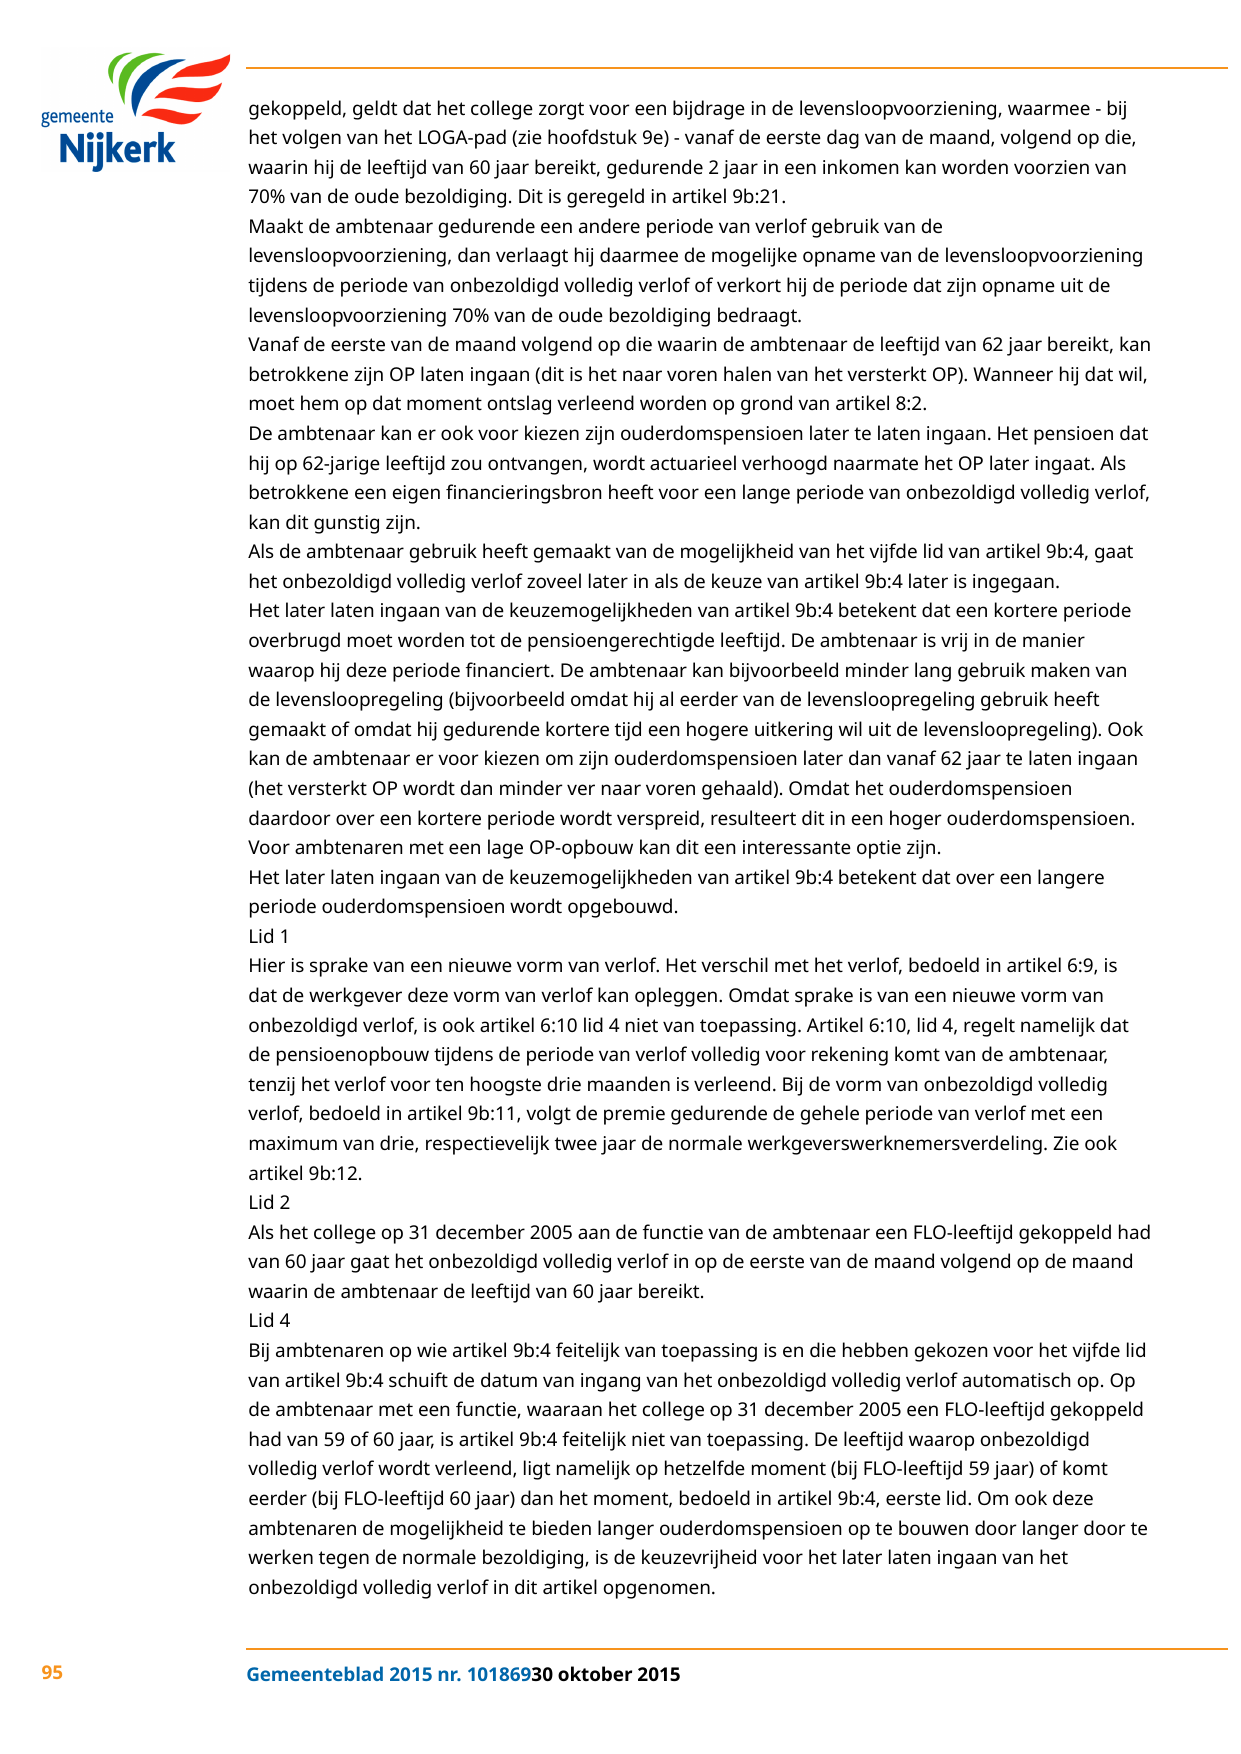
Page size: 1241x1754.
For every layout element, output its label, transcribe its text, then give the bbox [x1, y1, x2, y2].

text Het later laten ingaan van de keuzemogelijkheden van artikel 9b:4 betekent dat over een langere periode ouderdomspensioen wordt opgebouwd. [248, 864, 1152, 919]
text Maakt de ambtenaar gedurende een andere periode van verlof gebruik van de levensloopvoorziening, dan verlaagt hij daarmee de mogelijke opname van de levensloopvoorziening tijdens de periode van onbezoldigd volledig verlof of verkort hij de periode dat zijn opname uit de levensloopvoorziening 70% van de oude bezoldiging bedraagt. [248, 213, 1152, 328]
text Lid 1 [248, 923, 1152, 949]
text Vanaf de eerste van de maand volgend op die waarin de ambtenaar de leeftijd van 62 jaar bereikt, kan betrokkene zijn OP laten ingaan (dit is het naar voren halen van het versterkt OP). Wanneer hij dat wil, moet hem op dat moment ontslag verleend worden op grond van artikel 8:2. [248, 331, 1152, 416]
text gekoppeld, geldt dat het college zorgt voor een bijdrage in de levensloopvoorziening, waarmee - bij het volgen van het LOGA-pad (zie hoofdstuk 9e) - vanaf de eerste dag van de maand, volgend op die, waarin hij de leeftijd van 60 jaar bereikt, gedurende 2 jaar in een inkomen kan worden voorzien van 70% van de oude bezoldiging. Dit is geregeld in artikel 9b:21. [248, 95, 1152, 209]
text Als de ambtenaar gebruik heeft gemaakt van de mogelijkheid van het vijfde lid van artikel 9b:4, gaat het onbezoldigd volledig verlof zoveel later in als de keuze van artikel 9b:4 later is ingegaan. [248, 538, 1152, 594]
text Hier is sprake van een nieuwe vorm van verlof. Het verschil met het verlof, bedoeld in artikel 6:9, is dat de werkgever deze vorm van verlof kan opleggen. Omdat sprake is van een nieuwe vorm van onbezoldigd verlof, is ook artikel 6:10 lid 4 niet van toepassing. Artikel 6:10, lid 4, regelt namelijk dat de pensioenopbouw tijdens de periode van verlof volledig voor rekening komt van de ambtenaar, tenzij het verlof voor ten hoogste drie maanden is verleend. Bij de vorm van onbezoldigd volledig verlof, bedoeld in artikel 9b:11, volgt de premie gedurende de gehele periode van verlof met een maximum van drie, respectievelijk twee jaar de normale werkgeverswerknemersverdeling. Zie ook artikel 9b:12. [248, 953, 1152, 1186]
text Het later laten ingaan van de keuzemogelijkheden van artikel 9b:4 betekent dat een kortere periode overbrugd moet worden tot de pensioengerechtigde leeftijd. De ambtenaar is vrij in de manier waarop hij deze periode financiert. De ambtenaar kan bijvoorbeeld minder lang gebruik maken van de levensloopregeling (bijvoorbeeld omdat hij al eerder van de levensloopregeling gebruik heeft gemaakt of omdat hij gedurende kortere tijd een hogere uitkering wil uit de levensloopregeling). Ook kan de ambtenaar er voor kiezen om zijn ouderdomspensioen later dan vanaf 62 jaar te laten ingaan (het versterkt OP wordt dan minder ver naar voren gehaald). Omdat het ouderdomspensioen daardoor over een kortere periode wordt verspreid, resulteert dit in een hoger ouderdomspensioen. Voor ambtenaren met een lage OP-opbouw kan dit een interessante optie zijn. [248, 598, 1152, 860]
text Lid 2 [248, 1189, 1152, 1215]
text Bij ambtenaren op wie artikel 9b:4 feitelijk van toepassing is en die hebben gekozen voor het vijfde lid van artikel 9b:4 schuift de datum van ingang van het onbezoldigd volledig verlof automatisch op. Op de ambtenaar met een functie, waaraan het college op 31 december 2005 een FLO-leeftijd gekoppeld had van 59 of 60 jaar, is artikel 9b:4 feitelijk niet van toepassing. De leeftijd waarop onbezoldigd volledig verlof wordt verleend, ligt namelijk op hetzelfde moment (bij FLO-leeftijd 59 jaar) of komt eerder (bij FLO-leeftijd 60 jaar) dan het moment, bedoeld in artikel 9b:4, eerste lid. Om ook deze ambtenaren de mogelijkheid te bieden langer ouderdomspensioen op te bouwen door langer door te werken tegen de normale bezoldiging, is de keuzevrijheid voor het later laten ingaan van het onbezoldigd volledig verlof in dit artikel opgenomen. [248, 1337, 1152, 1600]
picture [41, 47, 231, 172]
text Lid 4 [248, 1308, 1152, 1333]
text Als het college op 31 december 2005 aan de functie van de ambtenaar een FLO-leeftijd gekoppeld had van 60 jaar gaat het onbezoldigd volledig verlof in op de eerste van de maand volgend op de maand waarin de ambtenaar de leeftijd van 60 jaar bereikt. [248, 1219, 1152, 1304]
text De ambtenaar kan er ook voor kiezen zijn ouderdomspensioen later te laten ingaan. Het pensioen dat hij op 62-jarige leeftijd zou ontvangen, wordt actuarieel verhoogd naarmate het OP later ingaat. Als betrokkene een eigen financieringsbron heeft voor een lange periode van onbezoldigd volledig verlof, kan dit gunstig zijn. [248, 420, 1152, 535]
